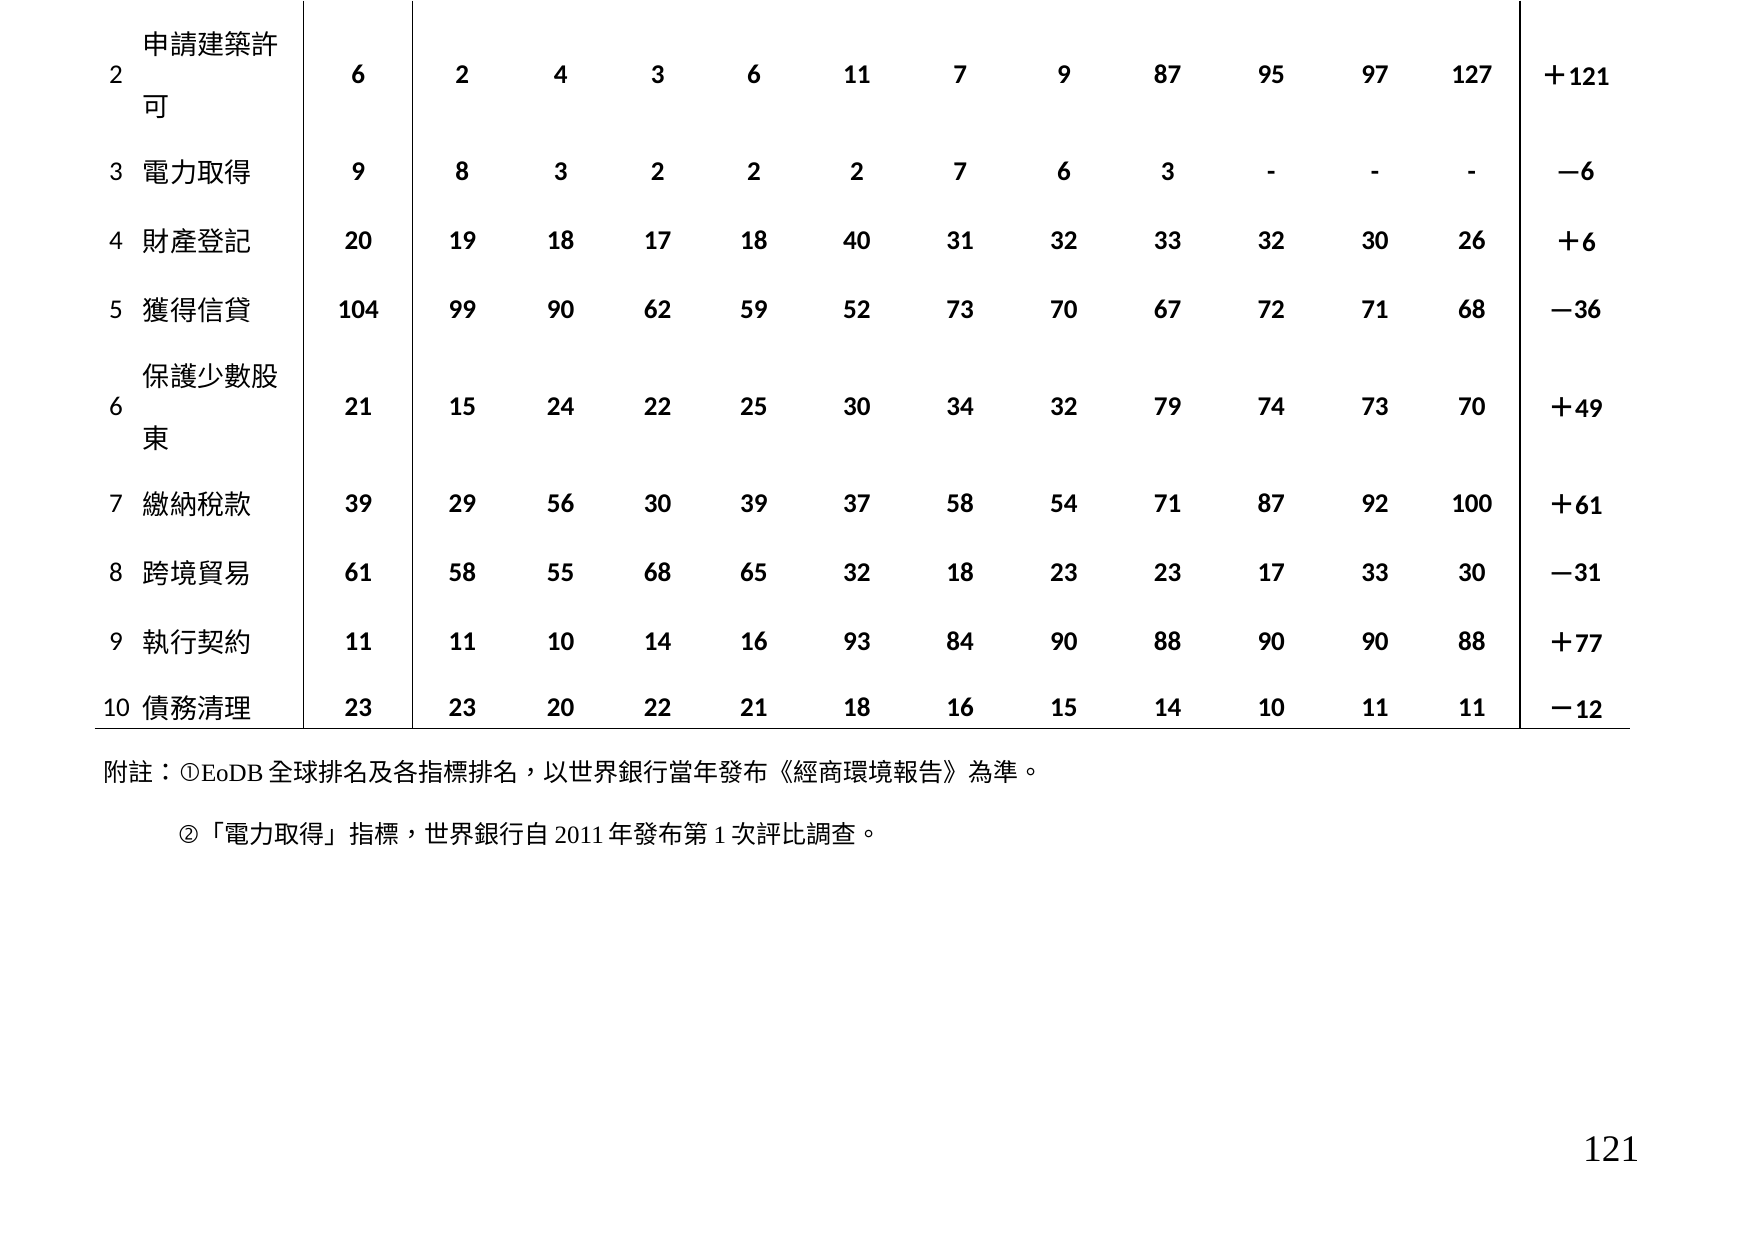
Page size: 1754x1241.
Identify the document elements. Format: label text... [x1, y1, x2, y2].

table_cell 68 [1423, 264, 1519, 333]
table_cell 8 [413, 126, 512, 195]
table_cell - [1216, 126, 1326, 195]
table_cell 26 [1423, 195, 1519, 264]
table_cell 58 [912, 458, 1008, 527]
table_cell 14 [609, 596, 706, 665]
table_cell 10 [512, 596, 609, 665]
table_cell 21 [304, 333, 412, 458]
table_cell 6 [706, 1, 801, 126]
table_cell 11 [1326, 665, 1423, 727]
table_cell 88 [1423, 596, 1519, 665]
table_cell 70 [1423, 333, 1519, 458]
table_cell 25 [706, 333, 801, 458]
table_cell 90 [1008, 596, 1119, 665]
text 附註：EoDB全球排名及各指標排名，以世界銀行當年發布《經商環境報告》為準。 [103, 728, 1639, 791]
table_cell 99 [413, 264, 512, 333]
table_cell 59 [706, 264, 801, 333]
table_cell 11 [413, 596, 512, 665]
table_cell - [1326, 126, 1423, 195]
table_cell 30 [801, 333, 912, 458]
table_cell 79 [1119, 333, 1216, 458]
table_cell 7 [95, 458, 137, 527]
table_cell 65 [706, 527, 801, 596]
table_cell 30 [1326, 195, 1423, 264]
table_cell ＋6 [1521, 195, 1630, 264]
table_cell 52 [801, 264, 912, 333]
table_cell 73 [1326, 333, 1423, 458]
table_cell 16 [912, 665, 1008, 727]
table_cell 9 [1008, 1, 1119, 126]
table_cell 2 [413, 1, 512, 126]
table_cell —6 [1521, 126, 1630, 195]
table_cell 18 [706, 195, 801, 264]
table_cell 17 [609, 195, 706, 264]
table_cell 127 [1423, 1, 1519, 126]
table_cell 68 [609, 527, 706, 596]
table_cell 56 [512, 458, 609, 527]
table_cell 14 [1119, 665, 1216, 727]
table_cell 74 [1216, 333, 1326, 458]
table_cell 7 [912, 126, 1008, 195]
table_cell 84 [912, 596, 1008, 665]
table_cell 22 [609, 333, 706, 458]
table_cell 20 [512, 665, 609, 727]
table_cell 財產登記 [137, 195, 303, 264]
table_cell 93 [801, 596, 912, 665]
table_cell 7 [912, 1, 1008, 126]
table_cell 39 [706, 458, 801, 527]
table_cell 2 [801, 126, 912, 195]
table_cell 20 [304, 195, 412, 264]
table_cell 6 [95, 333, 137, 458]
table_cell 71 [1119, 458, 1216, 527]
table_cell ＋77 [1521, 596, 1630, 665]
table_cell 8 [95, 527, 137, 596]
text 「電力取得」指標，世界銀行自2011年發布第1次評比調查。 [177, 791, 1639, 853]
table_cell 23 [1008, 527, 1119, 596]
table_cell 18 [512, 195, 609, 264]
table_cell 電力取得 [137, 126, 303, 195]
table_cell 2 [95, 1, 137, 126]
table_cell 跨境貿易 [137, 527, 303, 596]
table_cell 申請建築許可 [137, 1, 303, 126]
table_cell 11 [801, 1, 912, 126]
table_cell 11 [1423, 665, 1519, 727]
table_cell 4 [95, 195, 137, 264]
table_cell 90 [1216, 596, 1326, 665]
table_cell 31 [912, 195, 1008, 264]
table_cell —36 [1521, 264, 1630, 333]
table_cell 62 [609, 264, 706, 333]
table_cell 55 [512, 527, 609, 596]
table_cell 9 [304, 126, 412, 195]
table_cell 72 [1216, 264, 1326, 333]
table_cell 3 [95, 126, 137, 195]
table_cell 19 [413, 195, 512, 264]
table_cell 54 [1008, 458, 1119, 527]
table_cell 9 [95, 596, 137, 665]
table_cell ＋121 [1521, 1, 1630, 126]
table_cell 71 [1326, 264, 1423, 333]
table_cell 債務清理 [137, 665, 303, 727]
table_cell 30 [609, 458, 706, 527]
table_cell 40 [801, 195, 912, 264]
table_cell 10 [95, 665, 137, 727]
table_cell 100 [1423, 458, 1519, 527]
table_cell 23 [304, 665, 412, 727]
table_cell 88 [1119, 596, 1216, 665]
table_cell 90 [512, 264, 609, 333]
table_cell 92 [1326, 458, 1423, 527]
table_cell 3 [512, 126, 609, 195]
table_cell 87 [1119, 1, 1216, 126]
table_cell 5 [95, 264, 137, 333]
table_cell 67 [1119, 264, 1216, 333]
table_cell 95 [1216, 1, 1326, 126]
table_cell 37 [801, 458, 912, 527]
table_cell 23 [1119, 527, 1216, 596]
table_cell - [1423, 126, 1519, 195]
table_cell 24 [512, 333, 609, 458]
table_cell 61 [304, 527, 412, 596]
table_cell 32 [1008, 333, 1119, 458]
table_cell 34 [912, 333, 1008, 458]
table_cell 保護少數股東 [137, 333, 303, 458]
table_cell 32 [1216, 195, 1326, 264]
table_cell 15 [1008, 665, 1119, 727]
table_cell 11 [304, 596, 412, 665]
table_cell 32 [801, 527, 912, 596]
table_cell 22 [609, 665, 706, 727]
table_cell 87 [1216, 458, 1326, 527]
table_cell ＋49 [1521, 333, 1630, 458]
table_cell 30 [1423, 527, 1519, 596]
table_cell 23 [413, 665, 512, 727]
table_cell 獲得信貸 [137, 264, 303, 333]
table_cell —31 [1521, 527, 1630, 596]
table_cell 18 [801, 665, 912, 727]
table_cell 21 [706, 665, 801, 727]
table_cell 33 [1119, 195, 1216, 264]
table_cell 29 [413, 458, 512, 527]
table_cell 3 [609, 1, 706, 126]
table_cell 33 [1326, 527, 1423, 596]
table_cell 90 [1326, 596, 1423, 665]
table_cell 繳納稅款 [137, 458, 303, 527]
table_cell 97 [1326, 1, 1423, 126]
table_cell 執行契約 [137, 596, 303, 665]
table_cell 6 [304, 1, 412, 126]
table_cell 58 [413, 527, 512, 596]
table_cell 3 [1119, 126, 1216, 195]
table_cell 70 [1008, 264, 1119, 333]
table_cell ＋61 [1521, 458, 1630, 527]
table_cell 15 [413, 333, 512, 458]
table_cell 32 [1008, 195, 1119, 264]
table_cell 73 [912, 264, 1008, 333]
table_cell 39 [304, 458, 412, 527]
table_cell 6 [1008, 126, 1119, 195]
table_cell 17 [1216, 527, 1326, 596]
table_cell 104 [304, 264, 412, 333]
table_cell 2 [706, 126, 801, 195]
table_cell 18 [912, 527, 1008, 596]
table_cell 16 [706, 596, 801, 665]
table_cell 2 [609, 126, 706, 195]
table_cell －12 [1521, 665, 1630, 727]
table_cell 10 [1216, 665, 1326, 727]
table_cell 4 [512, 1, 609, 126]
